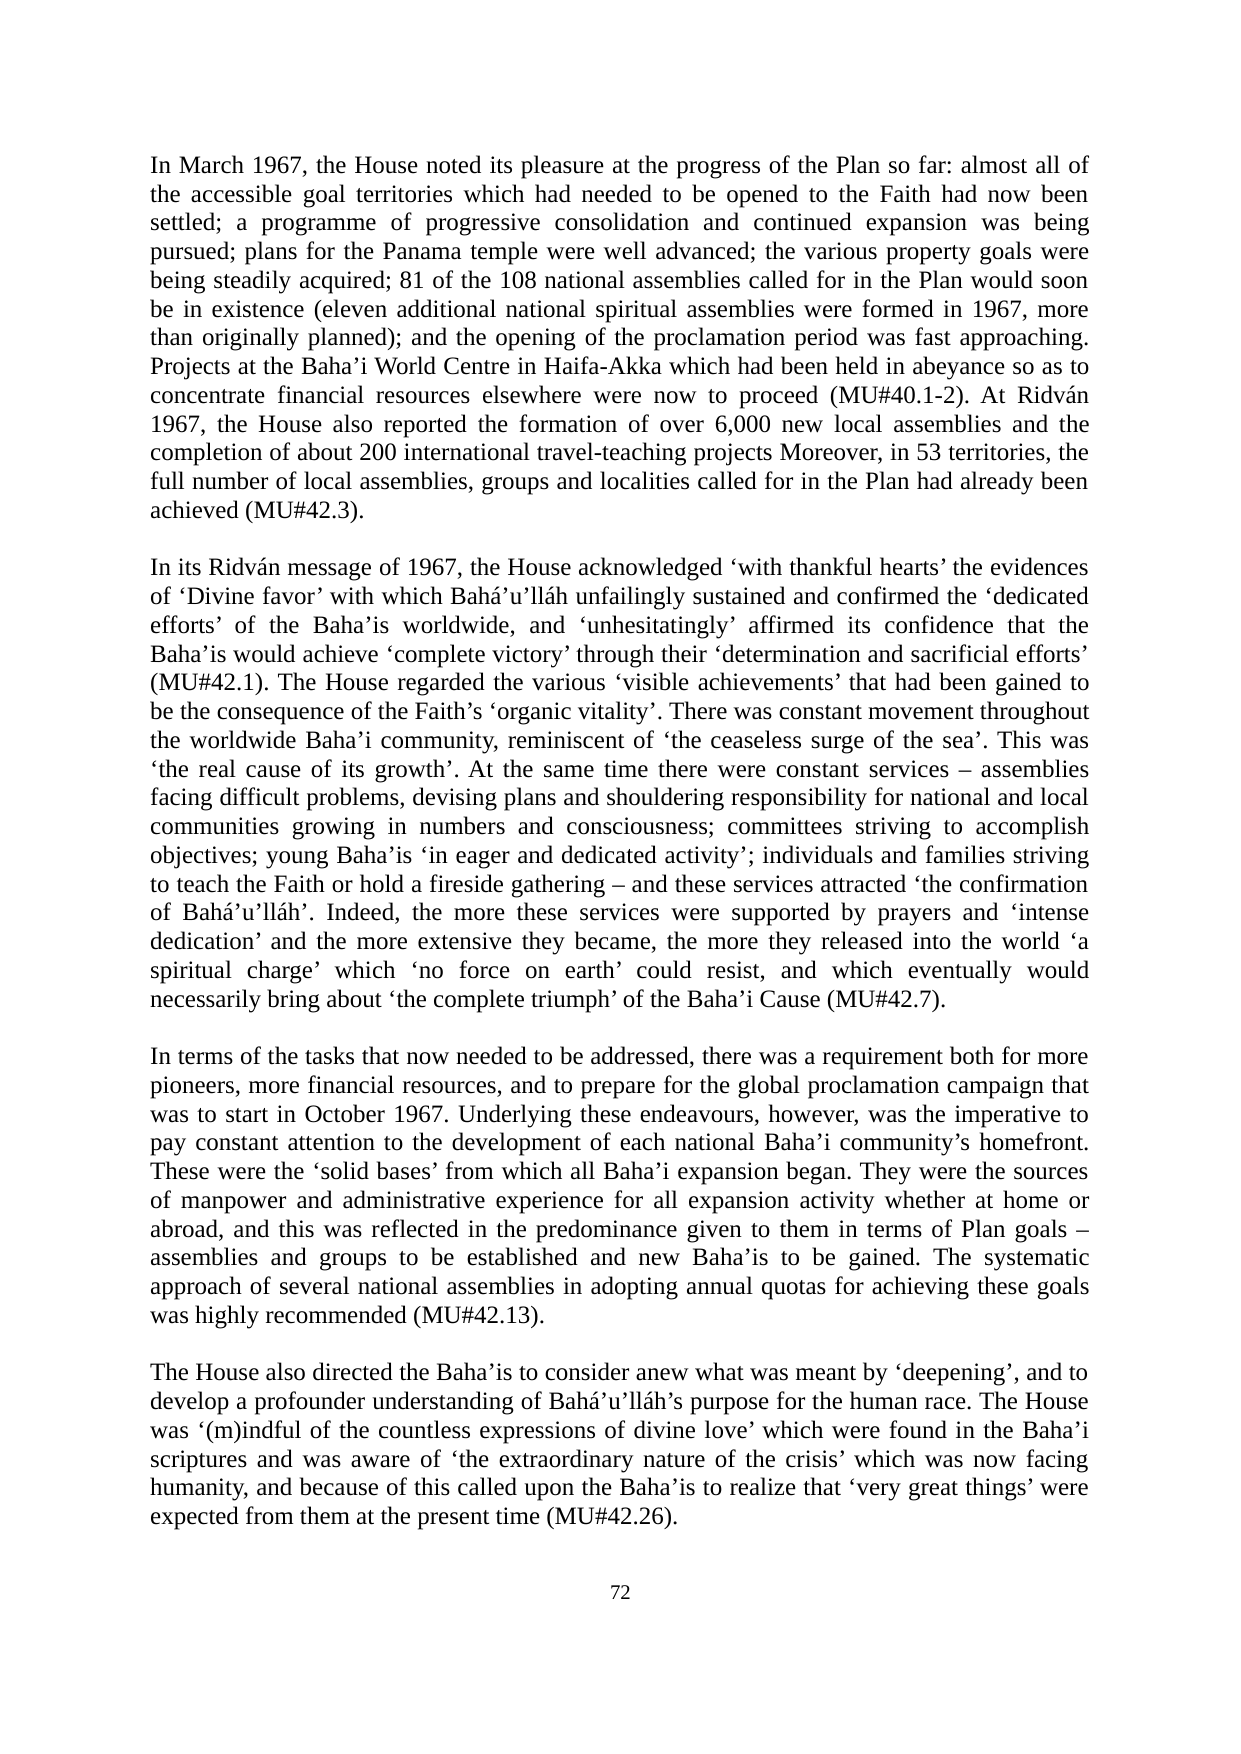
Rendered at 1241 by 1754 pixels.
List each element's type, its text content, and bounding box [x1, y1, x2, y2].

text In March 1967, the House noted its pleasure at the progress of the Plan so far: almost all of the accessible goal territories which had needed to be opened to the Faith had now been settled; a programme of progressive consolidation and continued expansion was being pursued; plans for the Panama temple were well advanced; the various property goals were being steadily acquired; 81 of the 108 national assemblies called for in the Plan would soon be in existence (eleven additional national spiritual assemblies were formed in 1967, more than originally planned); and the opening of the proclamation period was fast approaching. Projects at the Baha’i World Centre in Haifa-Akka which had been held in abeyance so as to concentrate financial resources elsewhere were now to proceed (MU#40.1-2). At Ridván 1967, the House also reported the formation of over 6,000 new local assemblies and the completion of about 200 international travel-teaching projects Moreover, in 53 territories, the full number of local assemblies, groups and localities called for in the Plan had already been achieved (MU#42.3). [150, 150, 1090, 524]
text The House also directed the Baha’is to consider anew what was meant by ‘deepening’, and to develop a profounder understanding of Bahá’u’lláh’s purpose for the human race. The House was ‘(m)indful of the countless expressions of divine love’ which were found in the Baha’i scriptures and was aware of ‘the extraordinary nature of the crisis’ which was now facing humanity, and because of this called upon the Baha’is to realize that ‘very great things’ were expected from them at the present time (MU#42.26). [150, 1357, 1090, 1530]
text In terms of the tasks that now needed to be addressed, there was a requirement both for more pioneers, more financial resources, and to prepare for the global proclamation campaign that was to start in October 1967. Underlying these endeavours, however, was the imperative to pay constant attention to the development of each national Baha’i community’s homefront. These were the ‘solid bases’ from which all Baha’i expansion began. They were the sources of manpower and administrative experience for all expansion activity whether at home or abroad, and this was reflected in the predominance given to them in terms of Plan goals – assemblies and groups to be established and new Baha’is to be gained. The systematic approach of several national assemblies in adopting annual quotas for achieving these goals was highly recommended (MU#42.13). [150, 1041, 1090, 1329]
text In its Ridván message of 1967, the House acknowledged ‘with thankful hearts’ the evidences of ‘Divine favor’ with which Bahá’u’lláh unfailingly sustained and confirmed the ‘dedicated efforts’ of the Baha’is worldwide, and ‘unhesitatingly’ affirmed its confidence that the Baha’is would achieve ‘complete victory’ through their ‘determination and sacrificial efforts’ (MU#42.1). The House regarded the various ‘visible achievements’ that had been gained to be the consequence of the Faith’s ‘organic vitality’. There was constant movement throughout the worldwide Baha’i community, reminiscent of ‘the ceaseless surge of the sea’. This was ‘the real cause of its growth’. At the same time there were constant services – assemblies facing difficult problems, devising plans and shouldering responsibility for national and local communities growing in numbers and consciousness; committees striving to accomplish objectives; young Baha’is ‘in eager and dedicated activity’; individuals and families striving to teach the Faith or hold a fireside gathering – and these services attracted ‘the confirmation of Bahá’u’lláh’. Indeed, the more these services were supported by prayers and ‘intense dedication’ and the more extensive they became, the more they released into the world ‘a spiritual charge’ which ‘no force on earth’ could resist, and which eventually would necessarily bring about ‘the complete triumph’ of the Baha’i Cause (MU#42.7). [150, 552, 1090, 1012]
